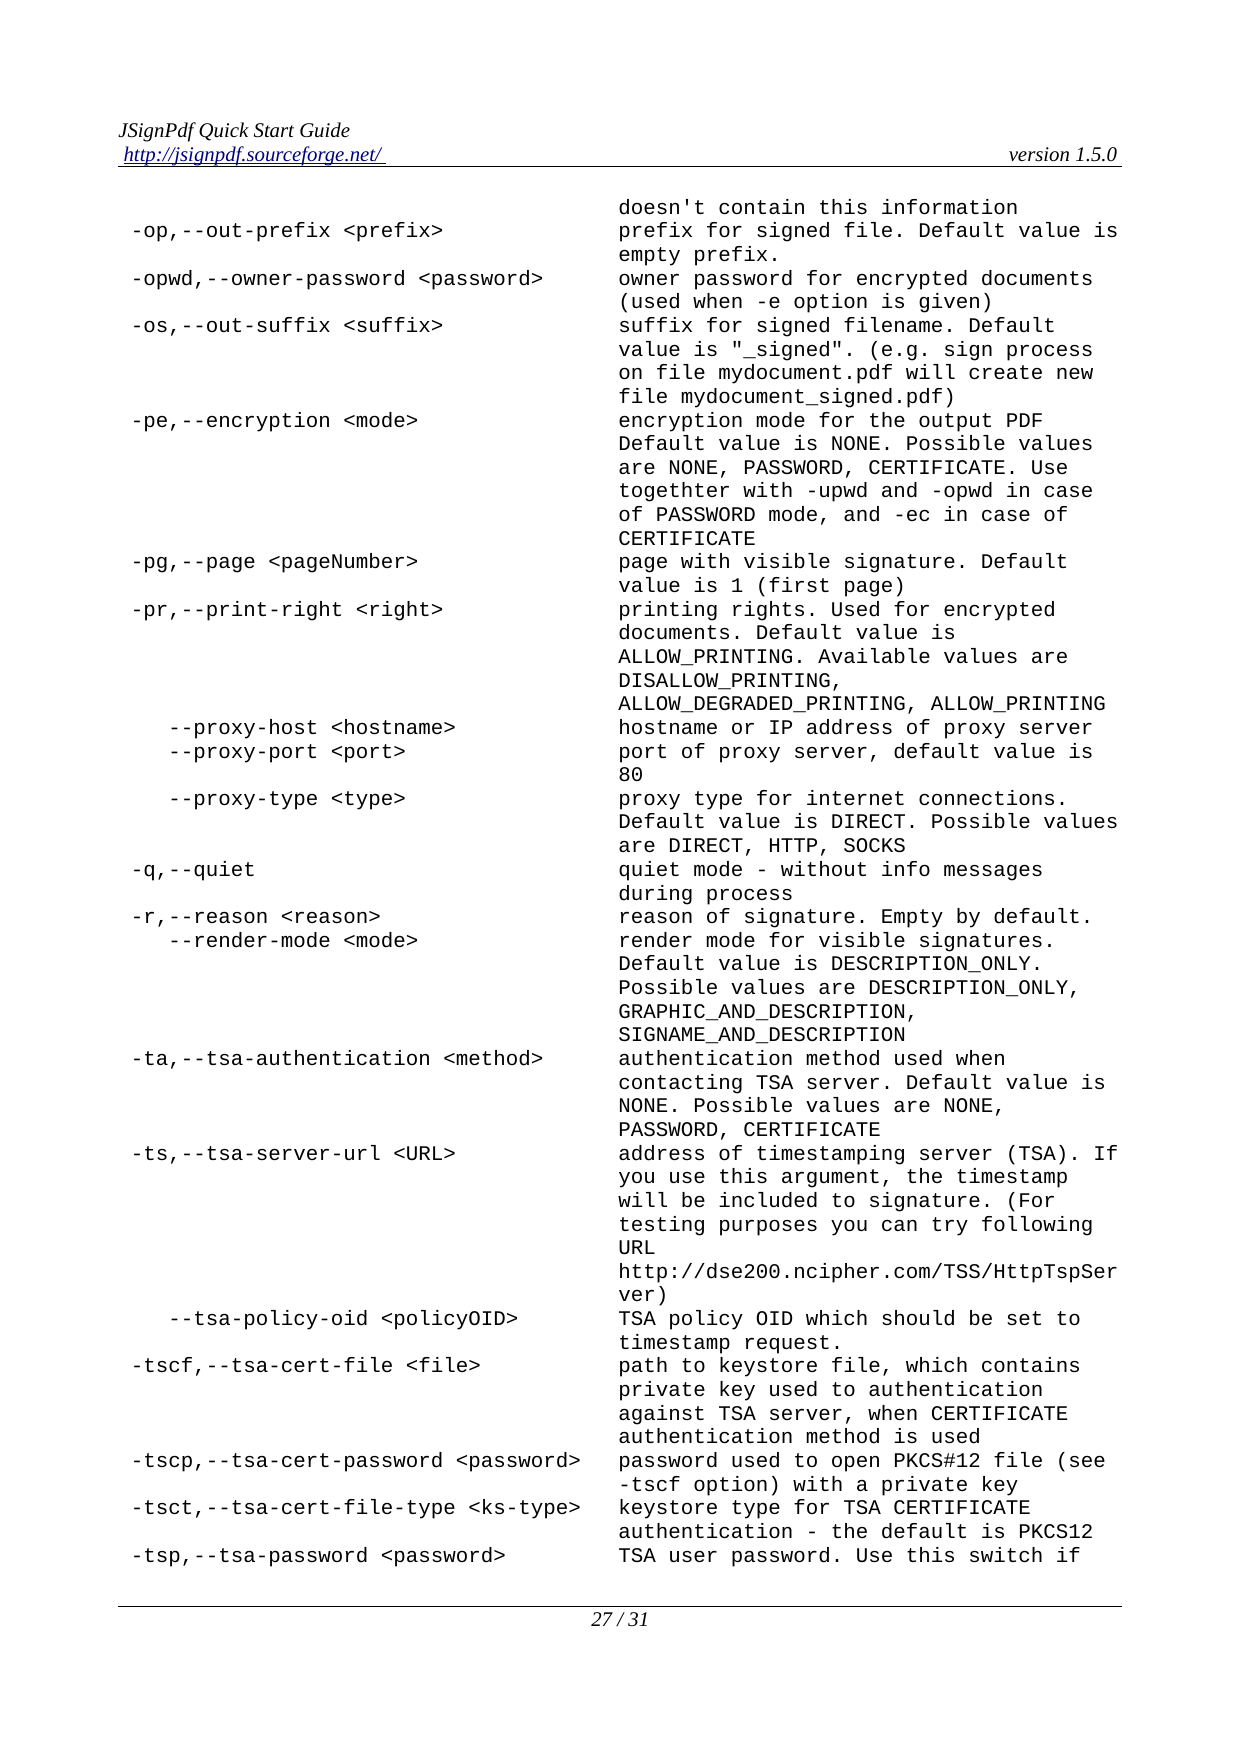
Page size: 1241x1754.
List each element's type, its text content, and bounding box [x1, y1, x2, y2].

text togethter with -upwd and -opwd in case [118, 481, 1122, 504]
text doesn't contain this information [118, 197, 1122, 220]
text will be included to signature. (For [118, 1190, 1122, 1213]
text empty prefix. [118, 244, 1122, 268]
text --proxy-host <hostname> hostname or IP address of proxy server [118, 717, 1122, 741]
text -r,--reason <reason> reason of signature. Empty by default. [118, 906, 1122, 930]
text --tsa-policy-oid <policyOID> TSA policy OID which should be set to [118, 1308, 1122, 1332]
text Default value is DESCRIPTION_ONLY. [118, 953, 1122, 977]
text -os,--out-suffix <suffix> suffix for signed filename. Default [118, 315, 1122, 339]
text private key used to authentication [118, 1379, 1122, 1403]
text -tsct,--tsa-cert-file-type <ks-type> keystore type for TSA CERTIFICATE [118, 1497, 1122, 1521]
text documents. Default value is [118, 622, 1122, 646]
text against TSA server, when CERTIFICATE [118, 1403, 1122, 1426]
text file mydocument_signed.pdf) [118, 386, 1122, 409]
text Possible values are DESCRIPTION_ONLY, [118, 977, 1122, 1001]
text SIGNAME_AND_DESCRIPTION [118, 1024, 1122, 1048]
text -op,--out-prefix <prefix> prefix for signed file. Default value is [118, 220, 1122, 244]
text CERTIFICATE [118, 528, 1122, 551]
text URL [118, 1237, 1122, 1261]
text -pe,--encryption <mode> encryption mode for the output PDF [118, 409, 1122, 433]
text Default value is NONE. Possible values [118, 433, 1122, 457]
text on file mydocument.pdf will create new [118, 362, 1122, 386]
text (used when -e option is given) [118, 291, 1122, 315]
text ALLOW_PRINTING. Available values are [118, 646, 1122, 670]
text NONE. Possible values are NONE, [118, 1095, 1122, 1119]
text contacting TSA server. Default value is [118, 1072, 1122, 1095]
text 80 [118, 764, 1122, 788]
text of PASSWORD mode, and -ec in case of [118, 504, 1122, 528]
text --proxy-port <port> port of proxy server, default value is [118, 741, 1122, 764]
text DISALLOW_PRINTING, [118, 670, 1122, 693]
text during process [118, 882, 1122, 906]
text -pr,--print-right <right> printing rights. Used for encrypted [118, 599, 1122, 622]
text ver) [118, 1284, 1122, 1308]
text -ts,--tsa-server-url <URL> address of timestamping server (TSA). If [118, 1143, 1122, 1166]
text -tsp,--tsa-password <password> TSA user password. Use this switch if [118, 1544, 1122, 1568]
text Default value is DIRECT. Possible values [118, 812, 1122, 835]
text value is "_signed". (e.g. sign process [118, 339, 1122, 362]
text -q,--quiet quiet mode - without info messages [118, 859, 1122, 882]
text you use this argument, the timestamp [118, 1166, 1122, 1190]
text GRAPHIC_AND_DESCRIPTION, [118, 1001, 1122, 1024]
text are DIRECT, HTTP, SOCKS [118, 835, 1122, 859]
text ALLOW_DEGRADED_PRINTING, ALLOW_PRINTING [118, 693, 1122, 717]
text http://dse200.ncipher.com/TSS/HttpTspSer [118, 1261, 1122, 1284]
text authentication method is used [118, 1426, 1122, 1450]
text --proxy-type <type> proxy type for internet connections. [118, 788, 1122, 812]
text -tscf option) with a private key [118, 1474, 1122, 1497]
text value is 1 (first page) [118, 575, 1122, 599]
text -pg,--page <pageNumber> page with visible signature. Default [118, 551, 1122, 575]
text -tscp,--tsa-cert-password <password> password used to open PKCS#12 file (see [118, 1450, 1122, 1474]
text -tscf,--tsa-cert-file <file> path to keystore file, which contains [118, 1355, 1122, 1379]
text testing purposes you can try following [118, 1213, 1122, 1237]
text --render-mode <mode> render mode for visible signatures. [118, 930, 1122, 953]
text -opwd,--owner-password <password> owner password for encrypted documents [118, 268, 1122, 291]
text -ta,--tsa-authentication <method> authentication method used when [118, 1048, 1122, 1072]
text timestamp request. [118, 1332, 1122, 1355]
text are NONE, PASSWORD, CERTIFICATE. Use [118, 457, 1122, 481]
text PASSWORD, CERTIFICATE [118, 1119, 1122, 1143]
text authentication - the default is PKCS12 [118, 1521, 1122, 1544]
